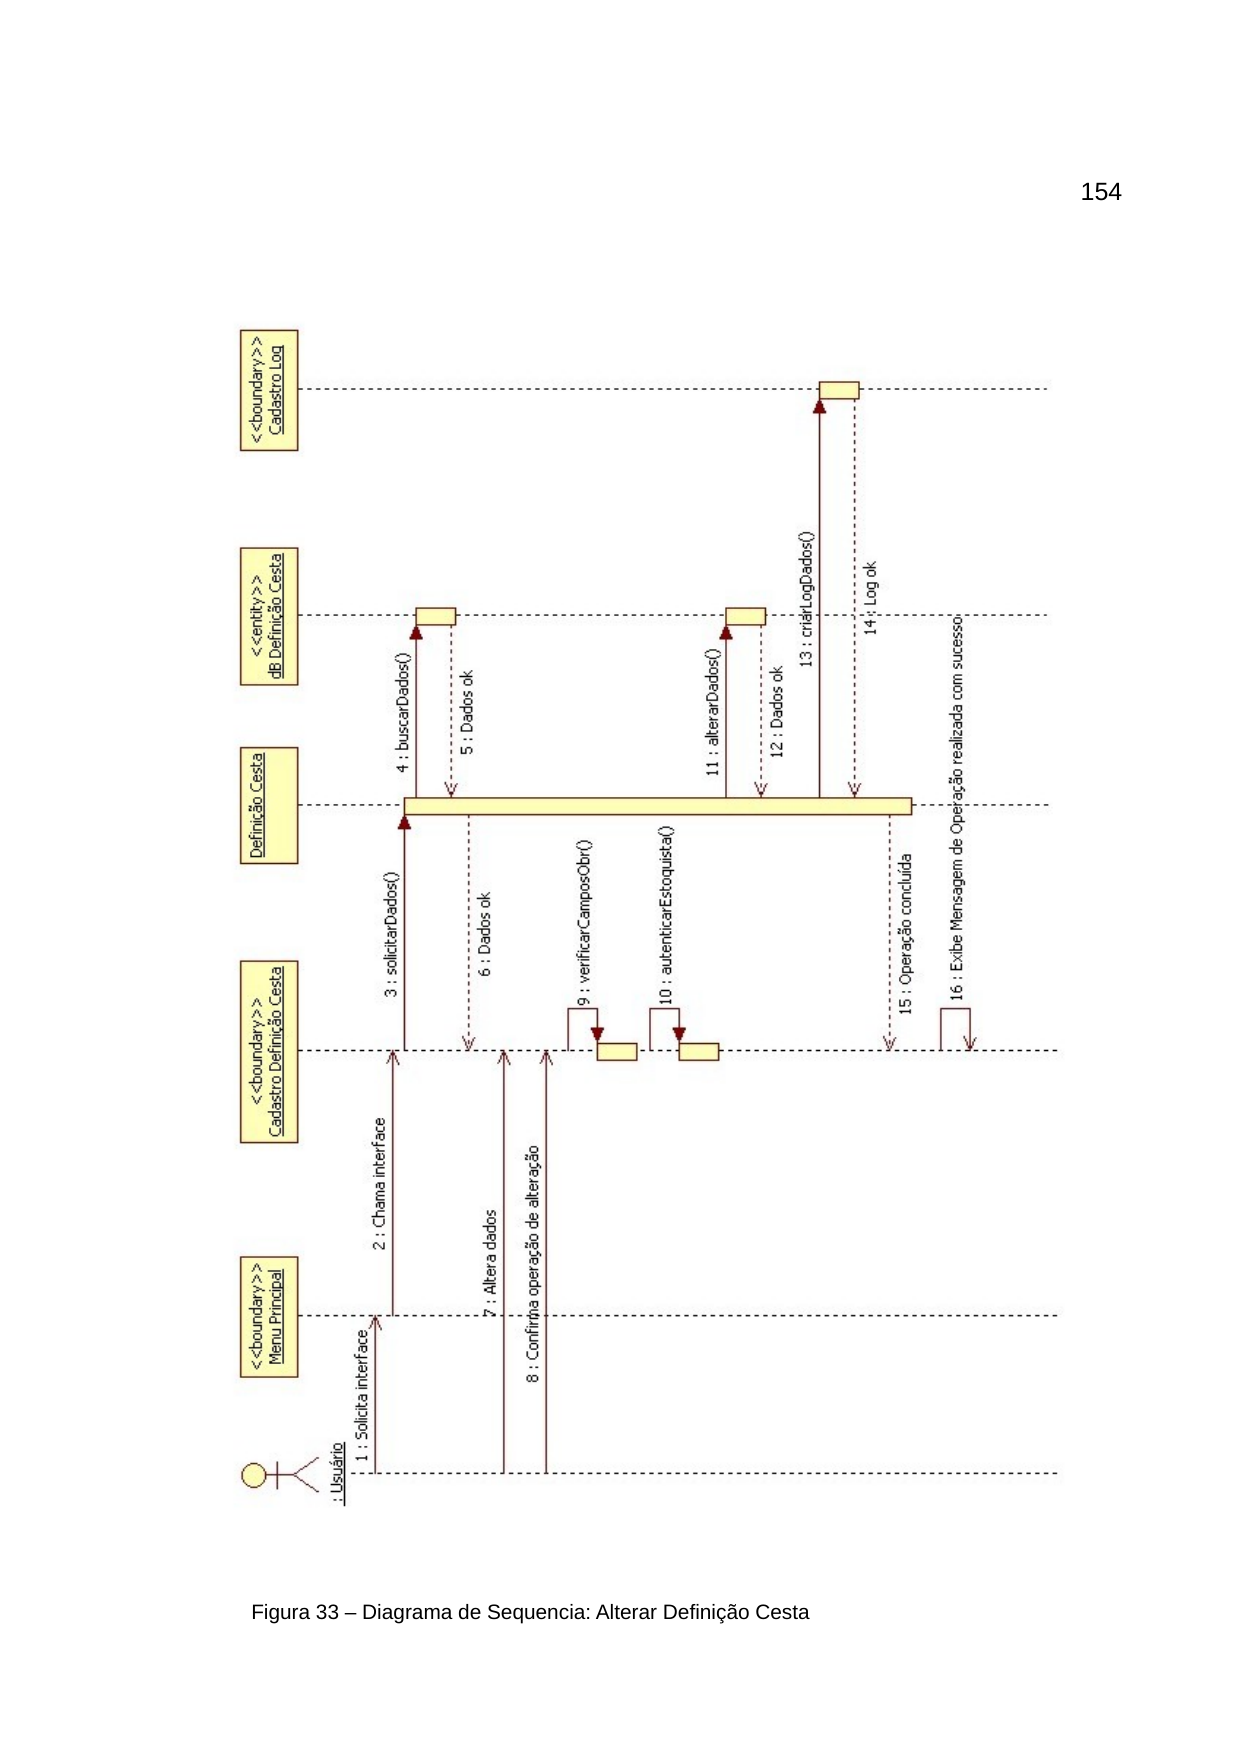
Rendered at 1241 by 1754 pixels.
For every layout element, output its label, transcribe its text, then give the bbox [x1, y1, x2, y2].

text Figura 33 – Diagrama de Sequencia: Alterar Definição Cesta [177, 1599, 1122, 1623]
picture [211, 302, 1088, 1551]
